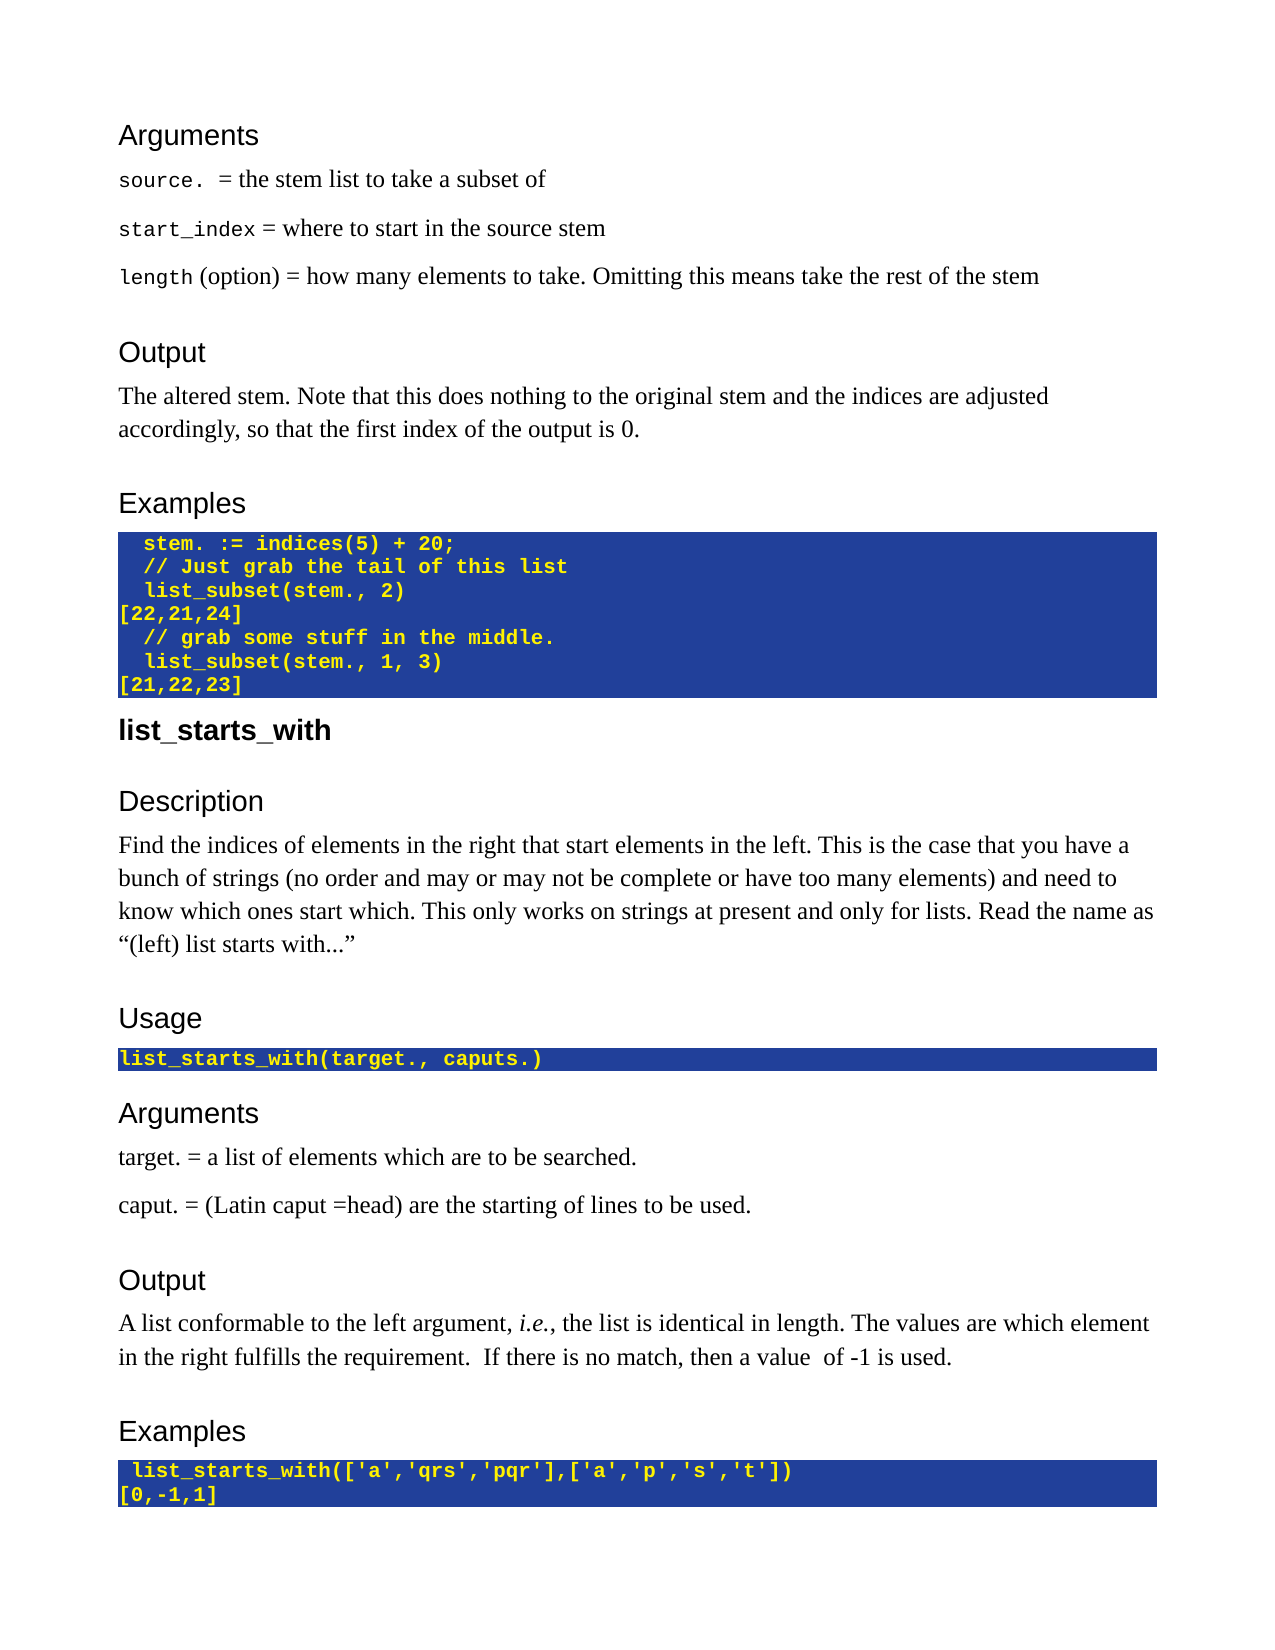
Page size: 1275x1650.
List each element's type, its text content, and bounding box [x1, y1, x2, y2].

subtitle Description [118, 784, 1157, 817]
text length (option) = how many elements to take. Omitting this means take the rest of the stem [118, 261, 1157, 291]
subtitle Arguments [118, 118, 1157, 152]
subtitle Output [118, 1262, 1157, 1296]
text // grab some stuff in the middle. [118, 627, 1157, 651]
text target. = a list of elements which are to be searched. [118, 1142, 1157, 1171]
subtitle Examples [118, 1414, 1157, 1448]
text start_index = where to start in the source stem [118, 213, 1157, 242]
text The altered stem. Note that this does nothing to the original stem and the indices are adjusted accordingly, so that the first index of the output is 0. [118, 381, 1157, 443]
text [21,22,23] [118, 674, 1157, 698]
text stem. := indices(5) + 20; [118, 532, 1157, 556]
text [22,21,24] [118, 603, 1157, 627]
text // Just grab the tail of this list [118, 556, 1157, 580]
text source. = the stem list to take a subset of [118, 164, 1157, 194]
text list_subset(stem., 2) [118, 580, 1157, 603]
text list_starts_with(target., caputs.) [118, 1048, 1157, 1071]
text list_subset(stem., 1, 3) [118, 651, 1157, 674]
text Find the indices of elements in the right that start elements in the left. This is the case that you have a bunch of strings (no order and may or may not be complete or have too many elements) and need to know which ones start which. This only works on strings at present and only for lists. Read the name as “(left) list starts with...” [118, 830, 1157, 958]
text [0,-1,1] [118, 1484, 1157, 1507]
text caput. = (Latin caput =head) are the starting of lines to be used. [118, 1190, 1157, 1219]
subtitle Output [118, 335, 1157, 368]
text A list conformable to the left argument, i.e., the list is identical in length. The values are which element in the right fulfills the requirement. If there is no match, then a value of -1 is used. [118, 1308, 1157, 1370]
text list_starts_with(['a','qrs','pqr'],['a','p','s','t']) [118, 1460, 1157, 1484]
subtitle Usage [118, 1002, 1157, 1035]
subtitle Arguments [118, 1096, 1157, 1130]
subtitle Examples [118, 486, 1157, 520]
subtitle list_starts_with [118, 713, 1157, 746]
